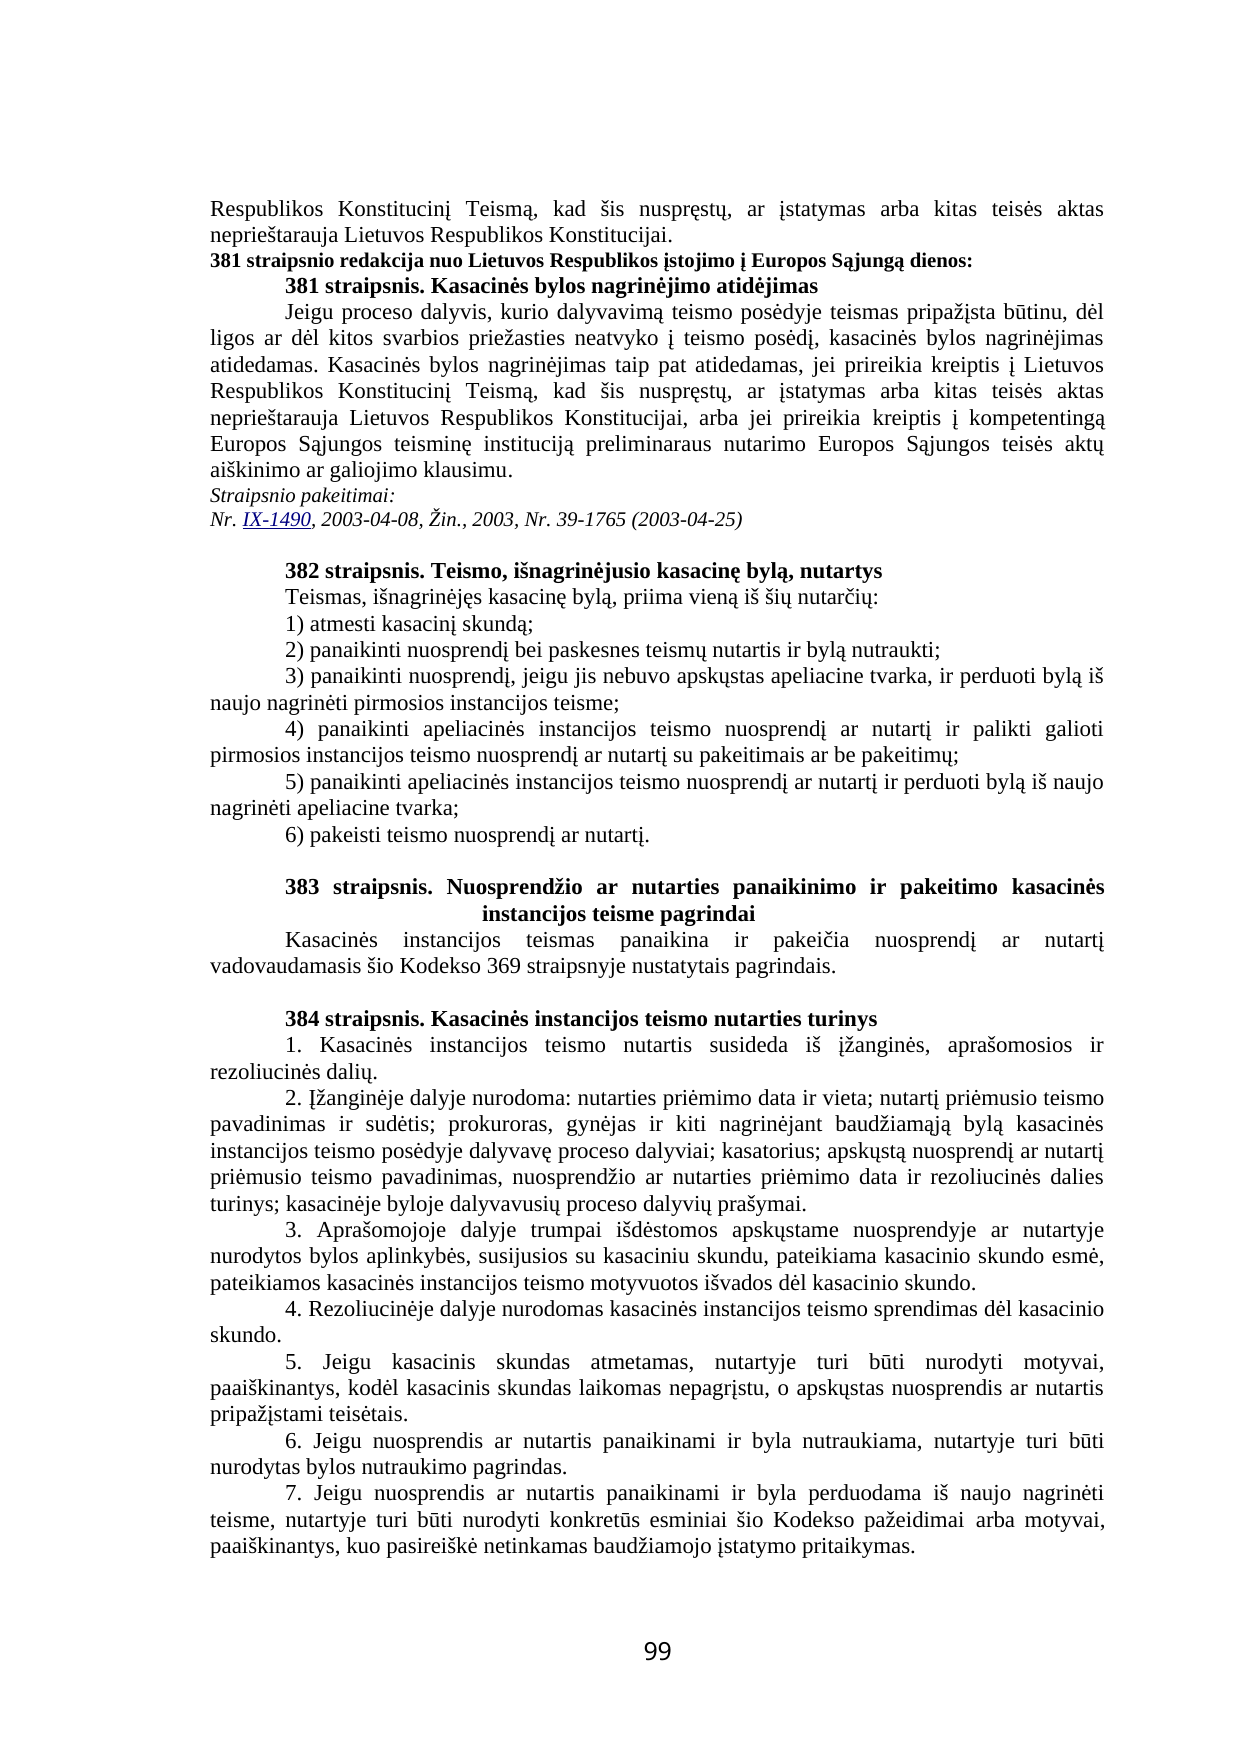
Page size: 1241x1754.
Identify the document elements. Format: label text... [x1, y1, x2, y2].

text 2. Įžanginėje dalyje nurodoma: nutarties priėmimo data ir vieta; nutartį priėmusio teismo pavadinimas ir sudėtis; prokuroras, gynėjas ir kiti nagrinėjant baudžiamąją bylą kasacinės instancijos teismo posėdyje dalyvavę proceso dalyviai; kasatorius; apskųstą nuosprendį ar nutartį priėmusio teismo pavadinimas, nuosprendžio ar nutarties priėmimo data ir rezoliucinės dalies turinys; kasacinėje byloje dalyvavusių proceso dalyvių prašymai. [210, 1084, 1106, 1216]
text 381 straipsnio redakcija nuo Lietuvos Respublikos įstojimo į Europos Sąjungą dienos: [210, 248, 1106, 272]
text 5. Jeigu kasacinis skundas atmetamas, nutartyje turi būti nurodyti motyvai, paaiškinantys, kodėl kasacinis skundas laikomas nepagrįstu, o apskųstas nuosprendis ar nutartis pripažįstami teisėtais. [210, 1348, 1106, 1427]
text 3) panaikinti nuosprendį, jeigu jis nebuvo apskųstas apeliacine tvarka, ir perduoti bylą iš naujo nagrinėti pirmosios instancijos teisme; [210, 662, 1106, 715]
text 1) atmesti kasacinį skundą; [210, 610, 1106, 636]
text 382 straipsnis. Teismo, išnagrinėjusio kasacinę bylą, nutartys [210, 557, 1106, 583]
text 384 straipsnis. Kasacinės instancijos teismo nutarties turinys [210, 1005, 1106, 1031]
text Nr. IX-1490, 2003-04-08, Žin., 2003, Nr. 39-1765 (2003-04-25) [210, 507, 1106, 531]
text 5) panaikinti apeliacinės instancijos teismo nuosprendį ar nutartį ir perduoti bylą iš naujo nagrinėti apeliacine tvarka; [210, 768, 1106, 821]
text 1. Kasacinės instancijos teismo nutartis susideda iš įžanginės, aprašomosios ir rezoliucinės dalių. [210, 1031, 1106, 1084]
text 7. Jeigu nuosprendis ar nutartis panaikinami ir byla perduodama iš naujo nagrinėti teisme, nutartyje turi būti nurodyti konkretūs esminiai šio Kodekso pažeidimai arba motyvai, paaiškinantys, kuo pasireiškė netinkamas baudžiamojo įstatymo pritaikymas. [210, 1479, 1106, 1558]
text Straipsnio pakeitimai: [210, 483, 1106, 507]
text 6) pakeisti teismo nuosprendį ar nutartį. [210, 821, 1106, 847]
text 4. Rezoliucinėje dalyje nurodomas kasacinės instancijos teismo sprendimas dėl kasacinio skundo. [210, 1295, 1106, 1348]
text 381 straipsnis. Kasacinės bylos nagrinėjimo atidėjimas [210, 272, 1106, 298]
text Kasacinės instancijos teismas panaikina ir pakeičia nuosprendį ar nutartį vadovaudamasis šio Kodekso 369 straipsnyje nustatytais pagrindais. [210, 926, 1106, 979]
text Teismas, išnagrinėjęs kasacinę bylą, priima vieną iš šių nutarčių: [210, 583, 1106, 610]
text 2) panaikinti nuosprendį bei paskesnes teismų nutartis ir bylą nutraukti; [210, 636, 1106, 662]
text 3. Aprašomojoje dalyje trumpai išdėstomos apskųstame nuosprendyje ar nutartyje nurodytos bylos aplinkybės, susijusios su kasaciniu skundu, pateikiama kasacinio skundo esmė, pateikiamos kasacinės instancijos teismo motyvuotos išvados dėl kasacinio skundo. [210, 1216, 1106, 1295]
text Respublikos Konstitucinį Teismą, kad šis nuspręstų, ar įstatymas arba kitas teisės aktas neprieštarauja Lietuvos Respublikos Konstitucijai. [210, 195, 1106, 248]
text 4) panaikinti apeliacinės instancijos teismo nuosprendį ar nutartį ir palikti galioti pirmosios instancijos teismo nuosprendį ar nutartį su pakeitimais ar be pakeitimų; [210, 715, 1106, 768]
text 6. Jeigu nuosprendis ar nutartis panaikinami ir byla nutraukiama, nutartyje turi būti nurodytas bylos nutraukimo pagrindas. [210, 1427, 1106, 1479]
text 383 straipsnis. Nuosprendžio ar nutarties panaikinimo ir pakeitimo kasacinės instancijos teisme pagrindai [285, 873, 1106, 926]
text Jeigu proceso dalyvis, kurio dalyvavimą teismo posėdyje teismas pripažįsta būtinu, dėl ligos ar dėl kitos svarbios priežasties neatvyko į teismo posėdį, kasacinės bylos nagrinėjimas atidedamas. Kasacinės bylos nagrinėjimas taip pat atidedamas, jei prireikia kreiptis į Lietuvos Respublikos Konstitucinį Teismą, kad šis nuspręstų, ar įstatymas arba kitas teisės aktas neprieštarauja Lietuvos Respublikos Konstitucijai, arba jei prireikia kreiptis į kompetentingą Europos Sąjungos teisminę instituciją preliminaraus nutarimo Europos Sąjungos teisės aktų aiškinimo ar galiojimo klausimu. [210, 298, 1106, 483]
